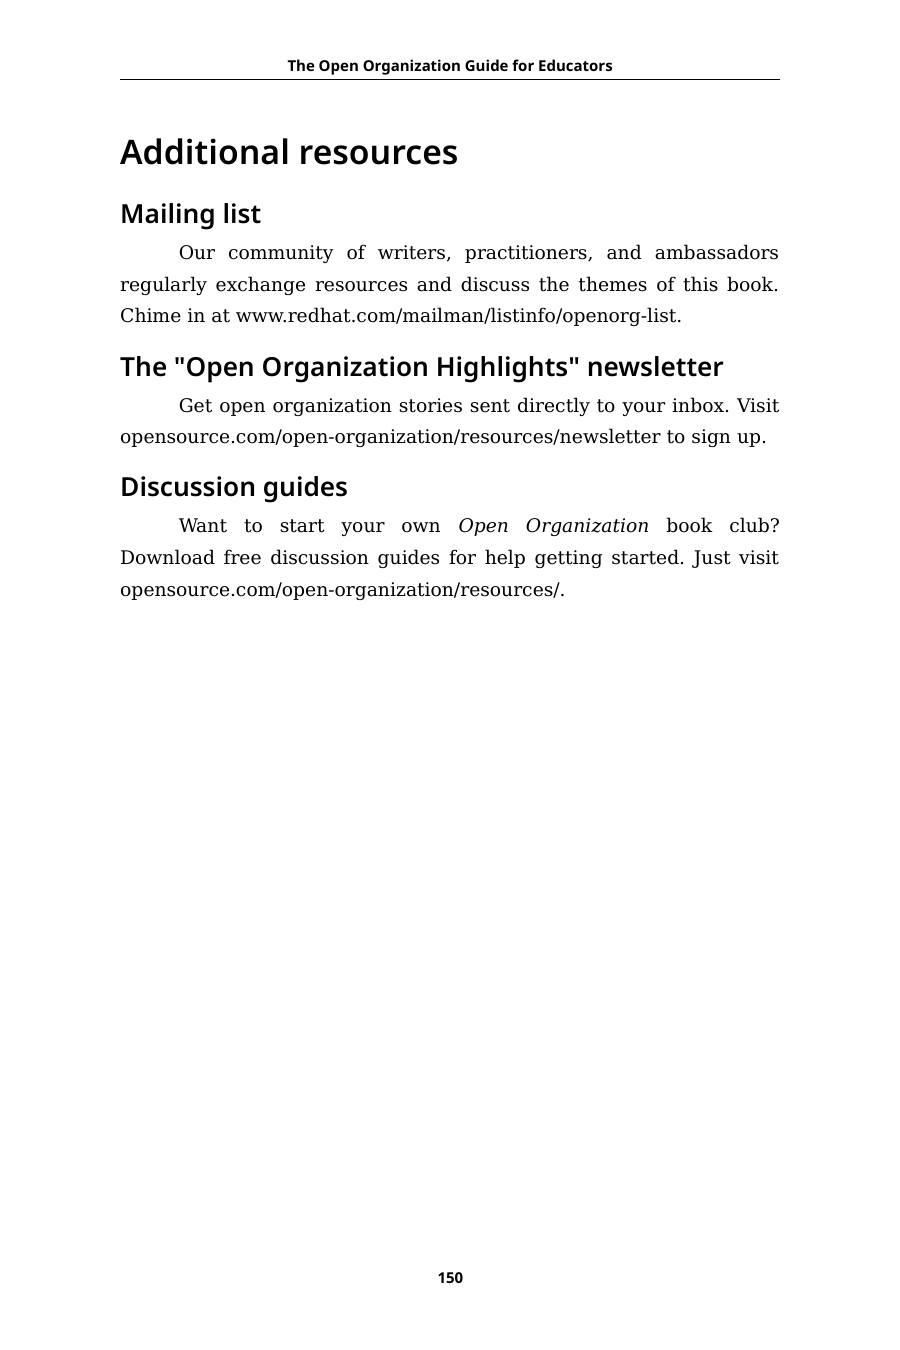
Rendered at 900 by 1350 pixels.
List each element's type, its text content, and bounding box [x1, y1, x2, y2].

text Get open organization stories sent directly to your inbox. Visit opensource.com/open-organization/resources/newsletter to sign up. [120, 394, 780, 448]
text Want to start your own Open Organization book club? Download free discussion guides for help getting started. Just visit opensource.com/open-organization/resources/. [120, 515, 780, 601]
subtitle Mailing list [120, 199, 780, 230]
subtitle Additional resources [120, 133, 780, 172]
subtitle The "Open Organization Highlights" newsletter [120, 352, 780, 382]
subtitle Discussion guides [120, 472, 780, 503]
text Our community of writers, practitioners, and ambassadors regularly exchange resources and discuss the themes of this book. Chime in at www.redhat.com/mailman/listinfo/openorg-list. [120, 242, 780, 327]
